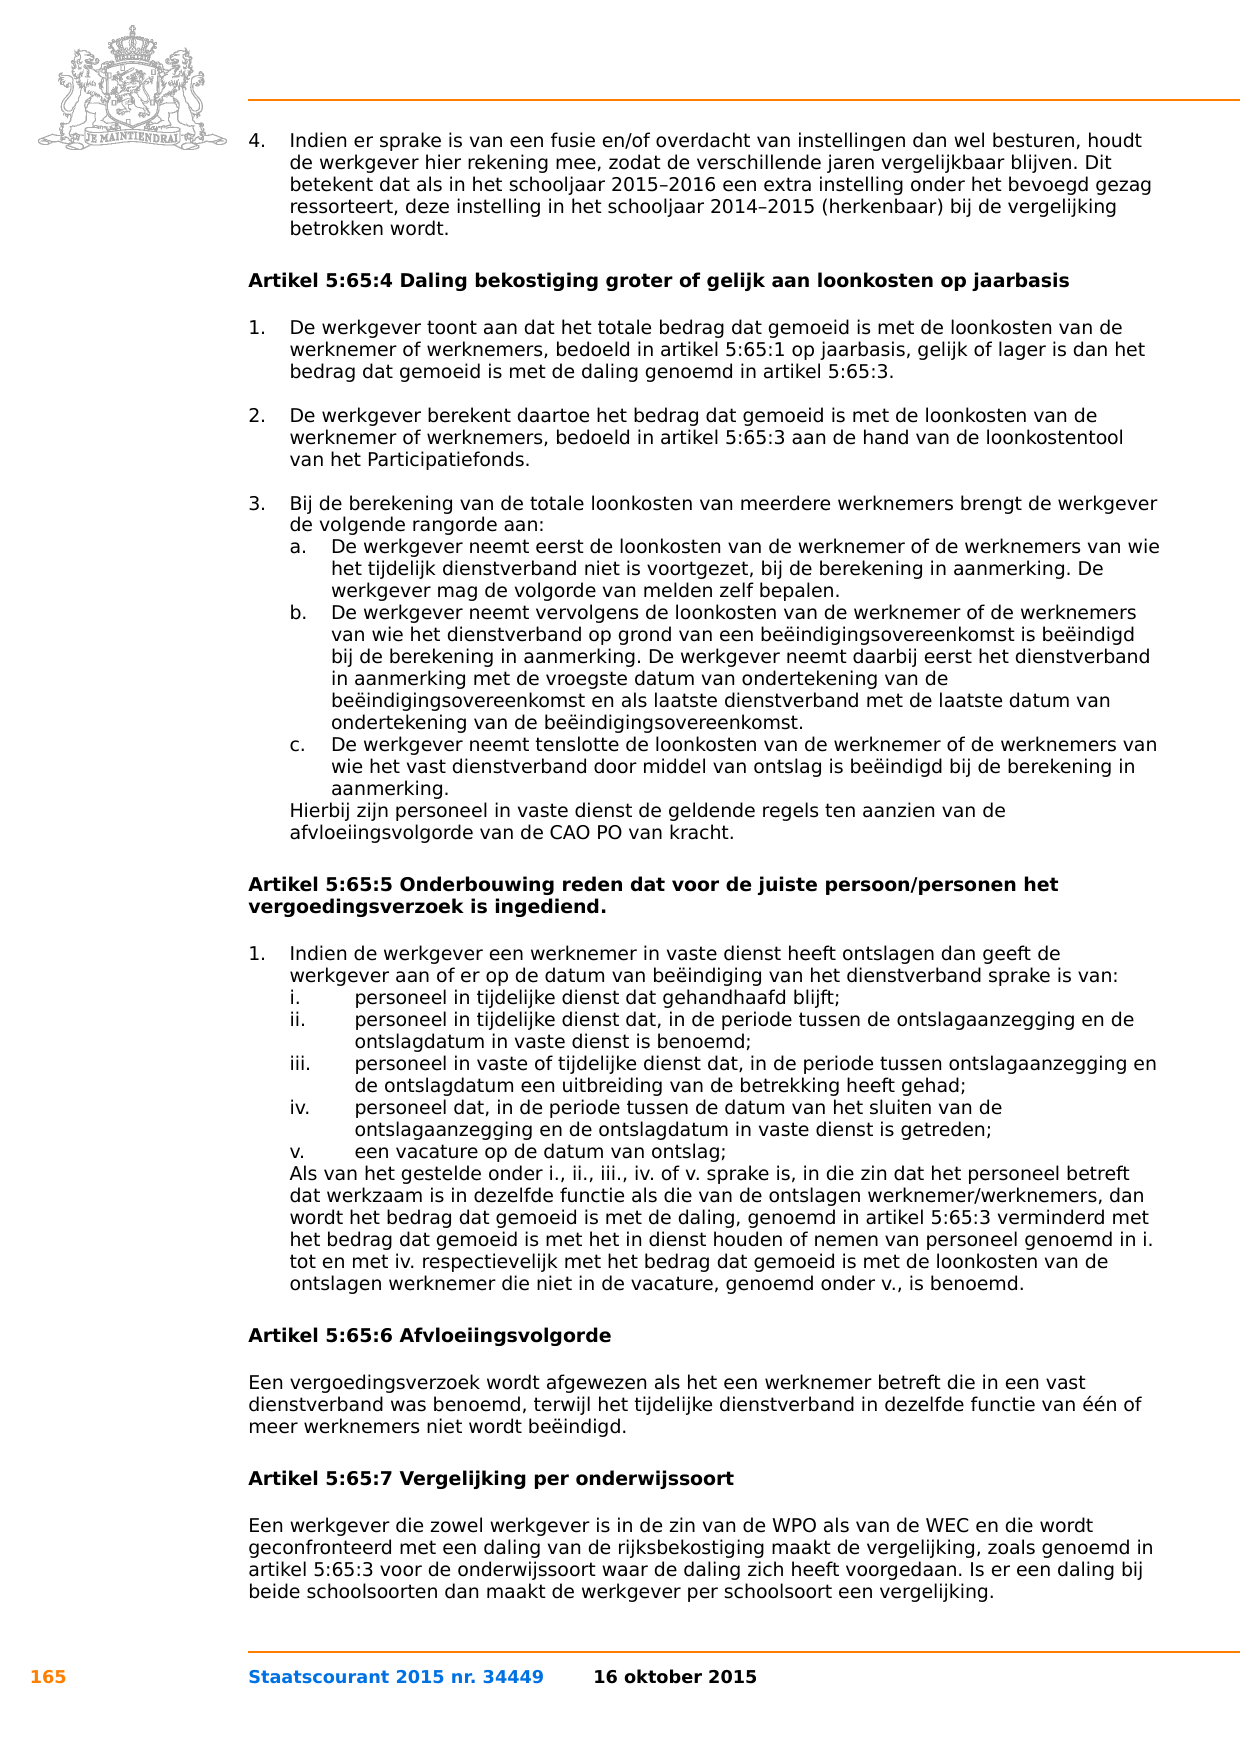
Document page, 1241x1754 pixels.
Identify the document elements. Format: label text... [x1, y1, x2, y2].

text 1. De werkgever toont aan dat het totale bedrag dat gemoeid is met de loonkosten van de werknemer of werknemers, bedoeld in artikel 5:65:1 op jaarbasis, gelijk of lager is dan het bedrag dat gemoeid is met de daling genoemd in artikel 5:65:3. [248, 317, 1163, 383]
text v. een vacature op de datum van ontslag; [289, 1141, 1163, 1163]
subtitle Artikel 5:65:6 Afvloeiingsvolgorde [248, 1325, 1163, 1347]
text Een vergoedingsverzoek wordt afgewezen als het een werknemer betreft die in een vast dienstverband was benoemd, terwijl het tijdelijke dienstverband in dezelfde functie van één of meer werknemers niet wordt beëindigd. [248, 1372, 1163, 1438]
text 1. Indien de werkgever een werknemer in vaste dienst heeft ontslagen dan geeft de werkgever aan of er op de datum van beëindiging van het dienstverband sprake is van: [248, 943, 1163, 987]
subtitle Artikel 5:65:5 Onderbouwing reden dat voor de juiste persoon/personen het vergoedingsverzoek is ingediend. [248, 874, 1163, 918]
text iv. personeel dat, in de periode tussen de datum van het sluiten van de ontslagaanzegging en de ontslagdatum in vaste dienst is getreden; [289, 1097, 1163, 1141]
text Een werkgever die zowel werkgever is in de zin van de WPO als van de WEC en die wordt geconfronteerd met een daling van de rijksbekostiging maakt de vergelijking, zoals genoemd in artikel 5:65:3 voor de onderwijssoort waar de daling zich heeft voorgedaan. Is er een daling bij beide schoolsoorten dan maakt de werkgever per schoolsoort een vergelijking. [248, 1514, 1163, 1602]
text 3. Bij de berekening van de totale loonkosten van meerdere werknemers brengt de werkgever de volgende rangorde aan: [248, 492, 1163, 536]
text 2. De werkgever berekent daartoe het bedrag dat gemoeid is met de loonkosten van de werknemer of werknemers, bedoeld in artikel 5:65:3 aan de hand van de loonkostentool van het Participatiefonds. [248, 404, 1163, 471]
text iii. personeel in vaste of tijdelijke dienst dat, in de periode tussen ontslagaanzegging en de ontslagdatum een uitbreiding van de betrekking heeft gehad; [289, 1053, 1163, 1097]
text 4. Indien er sprake is van een fusie en/of overdacht van instellingen dan wel besturen, houdt de werkgever hier rekening mee, zodat de verschillende jaren vergelijkbaar blijven. Dit betekent dat als in het schooljaar 2015–2016 een extra instelling onder het bevoegd gezag ressorteert, deze instelling in het schooljaar 2014–2015 (herkenbaar) bij de vergelijking betrokken wordt. [248, 130, 1163, 240]
subtitle Artikel 5:65:4 Daling bekostiging groter of gelijk aan loonkosten op jaarbasis [248, 270, 1163, 292]
text Hierbij zijn personeel in vaste dienst de geldende regels ten aanzien van de afvloeiingsvolgorde van de CAO PO van kracht. [289, 800, 1163, 844]
subtitle Artikel 5:65:7 Vergelijking per onderwijssoort [248, 1468, 1163, 1489]
text a. De werkgever neemt eerst de loonkosten van de werknemer of de werknemers van wie het tijdelijk dienstverband niet is voortgezet, bij de berekening in aanmerking. De werkgever mag de volgorde van melden zelf bepalen. [289, 536, 1163, 602]
picture [38, 25, 227, 150]
text ii. personeel in tijdelijke dienst dat, in de periode tussen de ontslagaanzegging en de ontslagdatum in vaste dienst is benoemd; [289, 1009, 1163, 1053]
text b. De werkgever neemt vervolgens de loonkosten van de werknemer of de werknemers van wie het dienstverband op grond van een beëindigingsovereenkomst is beëindigd bij de berekening in aanmerking. De werkgever neemt daarbij eerst het dienstverband in aanmerking met de vroegste datum van ondertekening van de beëindigingsovereenkomst en als laatste dienstverband met de laatste datum van ondertekening van de beëindigingsovereenkomst. [289, 602, 1163, 734]
text c. De werkgever neemt tenslotte de loonkosten van de werknemer of de werknemers van wie het vast dienstverband door middel van ontslag is beëindigd bij de berekening in aanmerking. [289, 734, 1163, 800]
text Als van het gestelde onder i., ii., iii., iv. of v. sprake is, in die zin dat het personeel betreft dat werkzaam is in dezelfde functie als die van de ontslagen werknemer/werknemers, dan wordt het bedrag dat gemoeid is met de daling, genoemd in artikel 5:65:3 verminderd met het bedrag dat gemoeid is met het in dienst houden of nemen van personeel genoemd in i. tot en met iv. respectievelijk met het bedrag dat gemoeid is met de loonkosten van de ontslagen werknemer die niet in de vacature, genoemd onder v., is benoemd. [289, 1163, 1163, 1295]
text i. personeel in tijdelijke dienst dat gehandhaafd blijft; [289, 987, 1163, 1009]
